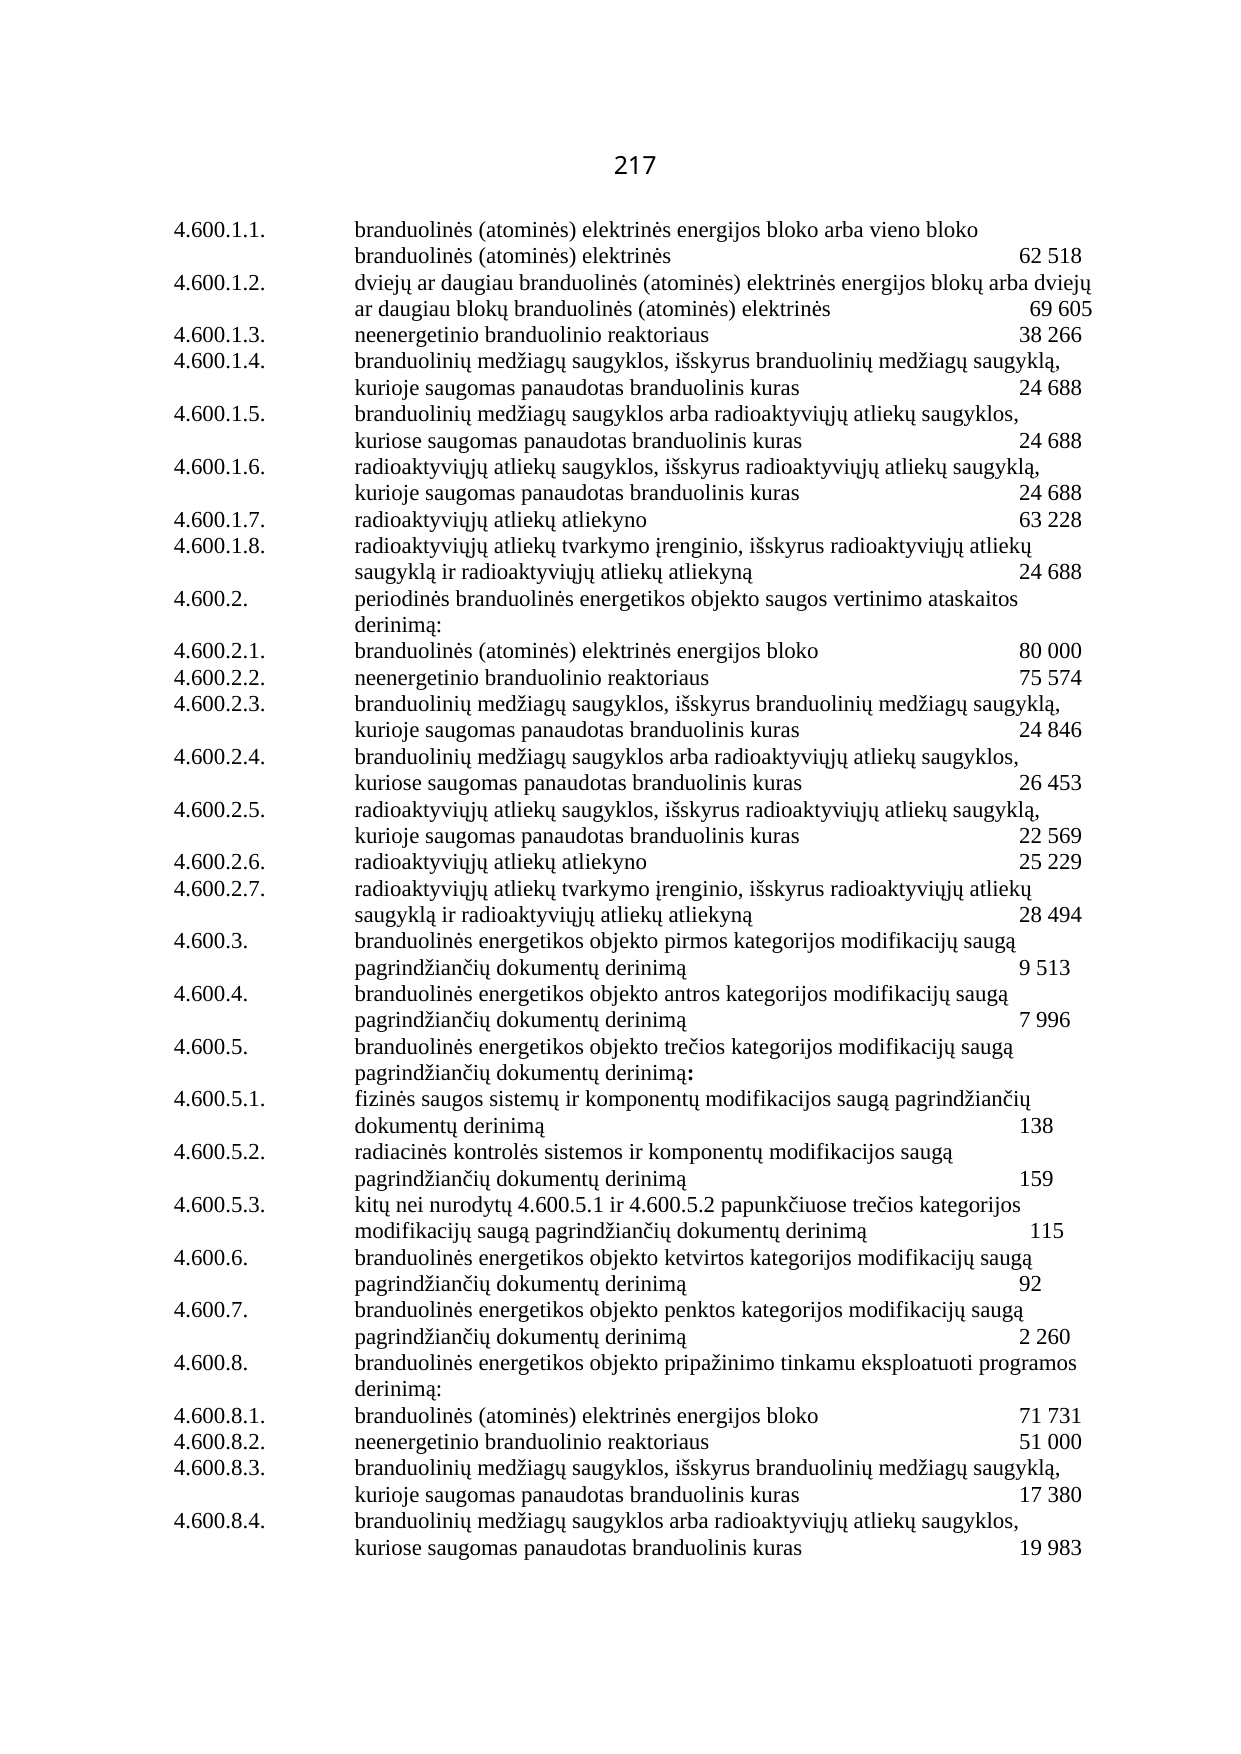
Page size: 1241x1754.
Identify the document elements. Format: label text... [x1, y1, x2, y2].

text 4.600.5.1. fizinės saugos sistemų ir komponentų modifikacijos saugą pagrindžiančių dokumentų derinimą 138 [174, 1086, 1093, 1138]
text 4.600.3. branduolinės energetikos objekto pirmos kategorijos modifikacijų saugą pagrindžiančių dokumentų derinimą 9 513 [174, 927, 1093, 980]
text 4.600.5.2. radiacinės kontrolės sistemos ir komponentų modifikacijos saugą pagrindžiančių dokumentų derinimą 159 [174, 1138, 1093, 1191]
text 4.600.7. branduolinės energetikos objekto penktos kategorijos modifikacijų saugą pagrindžiančių dokumentų derinimą 2 260 [174, 1296, 1093, 1349]
text 4.600.2. periodinės branduolinės energetikos objekto saugos vertinimo ataskaitos derinimą: [174, 585, 1093, 637]
text 4.600.2.3. branduolinių medžiagų saugyklos, išskyrus branduolinių medžiagų saugyklą, kurioje saugomas panaudotas branduolinis kuras 24 846 [174, 690, 1093, 743]
text 4.600.2.2. neenergetinio branduolinio reaktoriaus 75 574 [174, 664, 1093, 690]
text 4.600.8.2. neenergetinio branduolinio reaktoriaus 51 000 [174, 1428, 1093, 1454]
text 4.600.2.1. branduolinės (atominės) elektrinės energijos bloko 80 000 [174, 637, 1093, 664]
text 4.600.8.3. branduolinių medžiagų saugyklos, išskyrus branduolinių medžiagų saugyklą, kurioje saugomas panaudotas branduolinis kuras 17 380 [174, 1454, 1093, 1507]
text 4.600.5.3. kitų nei nurodytų 4.600.5.1 ir 4.600.5.2 papunkčiuose trečios kategorijos modifikacijų saugą pagrindžiančių dokumentų derinimą 115 [174, 1191, 1093, 1244]
text 4.600.6. branduolinės energetikos objekto ketvirtos kategorijos modifikacijų saugą pagrindžiančių dokumentų derinimą 92 [174, 1244, 1093, 1296]
text 4.600.1.8. radioaktyviųjų atliekų tvarkymo įrenginio, išskyrus radioaktyviųjų atliekų saugyklą ir radioaktyviųjų atliekų atliekyną 24 688 [174, 532, 1093, 585]
text 4.600.1.4. branduolinių medžiagų saugyklos, išskyrus branduolinių medžiagų saugyklą, kurioje saugomas panaudotas branduolinis kuras 24 688 [174, 348, 1093, 400]
text 4.600.2.6. radioaktyviųjų atliekų atliekyno 25 229 [174, 848, 1093, 875]
text 4.600.8. branduolinės energetikos objekto pripažinimo tinkamu eksploatuoti programos derinimą: [174, 1349, 1093, 1402]
text 4.600.4. branduolinės energetikos objekto antros kategorijos modifikacijų saugą pagrindžiančių dokumentų derinimą 7 996 [174, 980, 1093, 1033]
text 4.600.2.5. radioaktyviųjų atliekų saugyklos, išskyrus radioaktyviųjų atliekų saugyklą, kurioje saugomas panaudotas branduolinis kuras 22 569 [174, 796, 1093, 848]
text 4.600.1.6. radioaktyviųjų atliekų saugyklos, išskyrus radioaktyviųjų atliekų saugyklą, kurioje saugomas panaudotas branduolinis kuras 24 688 [174, 453, 1093, 506]
text 4.600.5. branduolinės energetikos objekto trečios kategorijos modifikacijų saugą pagrindžiančių dokumentų derinimą: [174, 1033, 1093, 1086]
text 4.600.8.1. branduolinės (atominės) elektrinės energijos bloko 71 731 [174, 1402, 1093, 1428]
text 4.600.1.7. radioaktyviųjų atliekų atliekyno 63 228 [174, 506, 1093, 532]
text 4.600.1.1. branduolinės (atominės) elektrinės energijos bloko arba vieno bloko branduolinės (atominės) elektrinės 62 518 [174, 216, 1093, 268]
text 4.600.2.7. radioaktyviųjų atliekų tvarkymo įrenginio, išskyrus radioaktyviųjų atliekų saugyklą ir radioaktyviųjų atliekų atliekyną 28 494 [174, 875, 1093, 927]
text 4.600.1.2. dviejų ar daugiau branduolinės (atominės) elektrinės energijos blokų arba dviejų ar daugiau blokų branduolinės (atominės) elektrinės 69 605 [174, 268, 1093, 321]
text 4.600.2.4. branduolinių medžiagų saugyklos arba radioaktyviųjų atliekų saugyklos, kuriose saugomas panaudotas branduolinis kuras 26 453 [174, 743, 1093, 796]
text 4.600.1.3. neenergetinio branduolinio reaktoriaus 38 266 [174, 321, 1093, 348]
text 4.600.1.5. branduolinių medžiagų saugyklos arba radioaktyviųjų atliekų saugyklos, kuriose saugomas panaudotas branduolinis kuras 24 688 [174, 400, 1093, 453]
text 4.600.8.4. branduolinių medžiagų saugyklos arba radioaktyviųjų atliekų saugyklos, kuriose saugomas panaudotas branduolinis kuras 19 983 [174, 1507, 1093, 1560]
